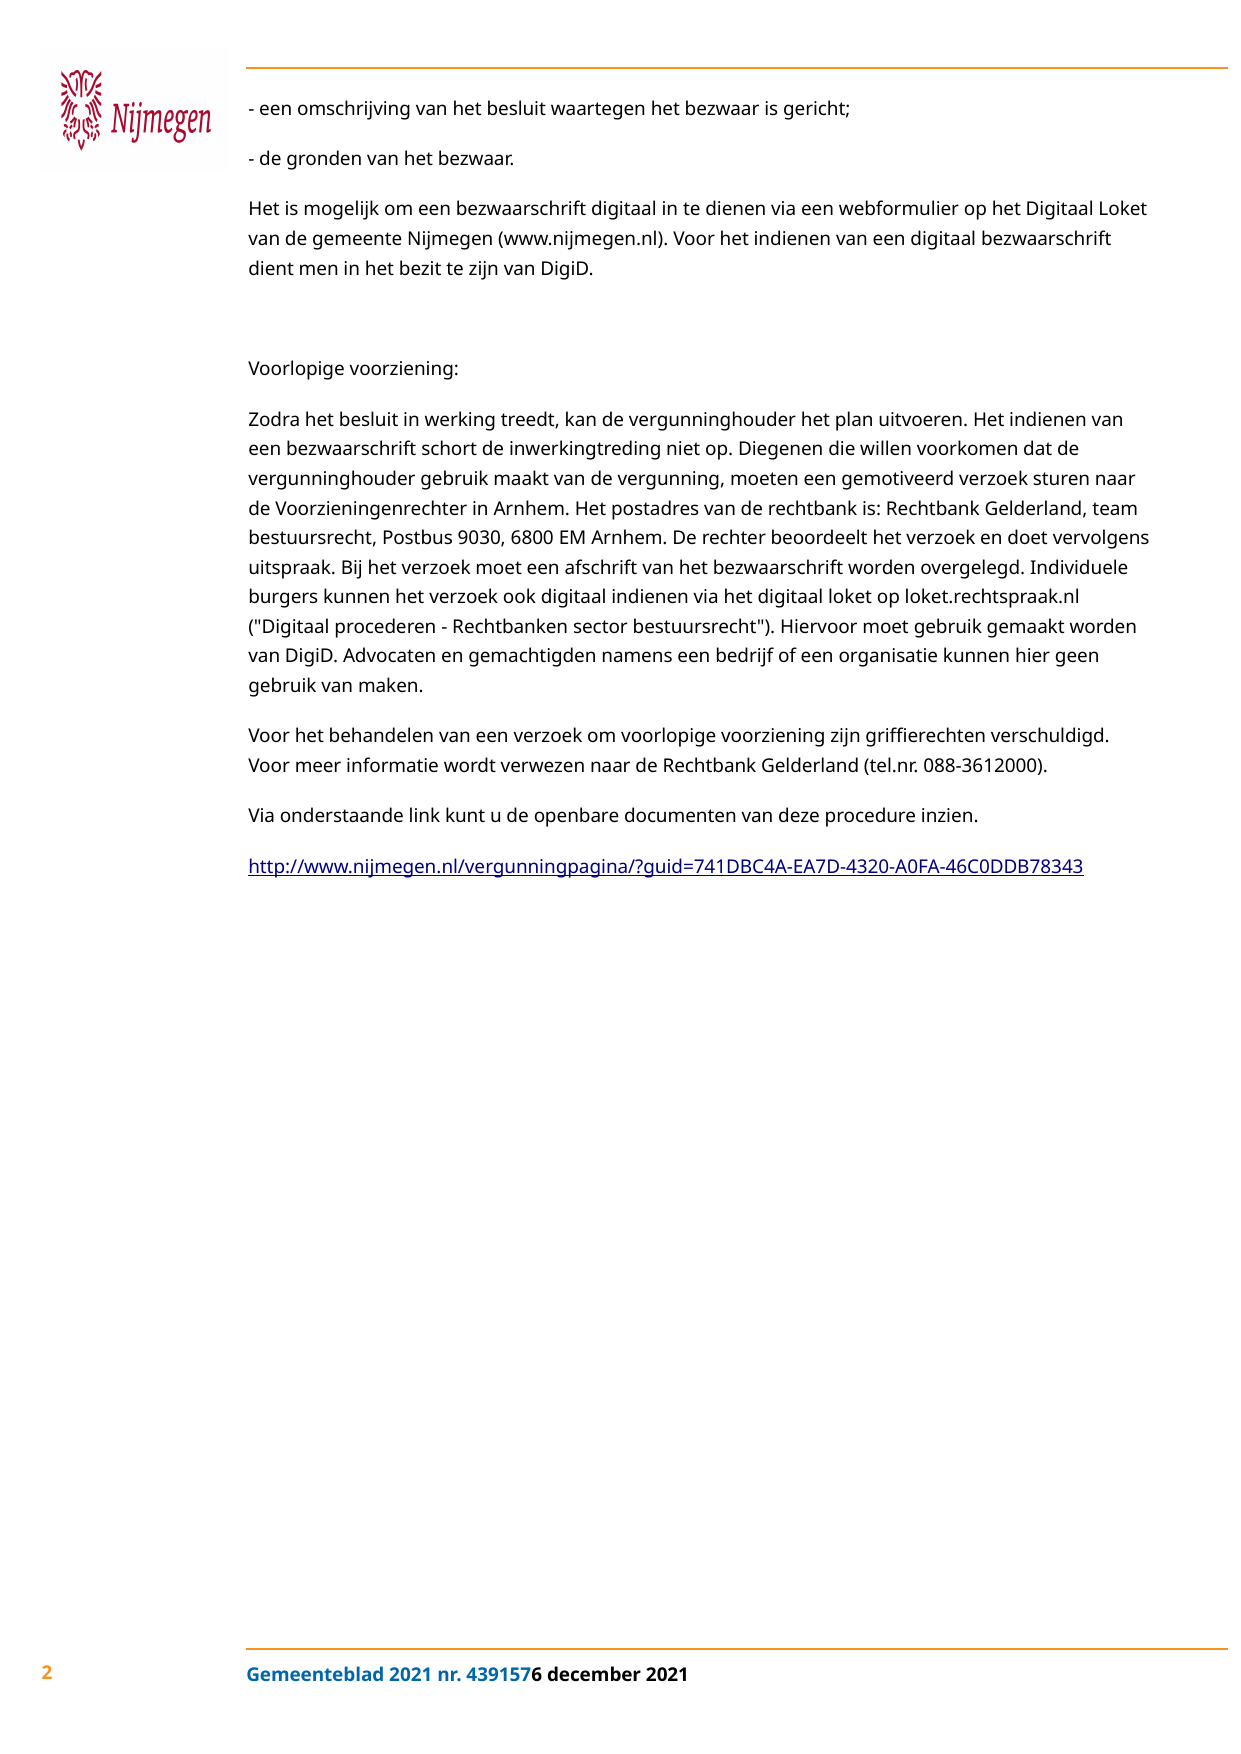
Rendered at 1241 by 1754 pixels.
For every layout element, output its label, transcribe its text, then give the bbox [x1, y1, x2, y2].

text Zodra het besluit in werking treedt, kan de vergunninghouder het plan uitvoeren. Het indienen van een bezwaarschrift schort de inwerkingtreding niet op. Diegenen die willen voorkomen dat de vergunninghouder gebruik maakt van de vergunning, moeten een gemotiveerd verzoek sturen naar de Voorzieningenrechter in Arnhem. Het postadres van de rechtbank is: Rechtbank Gelderland, team bestuursrecht, Postbus 9030, 6800 EM Arnhem. De rechter beoordeelt het verzoek en doet vervolgens uitspraak. Bij het verzoek moet een afschrift van het bezwaarschrift worden overgelegd. Individuele burgers kunnen het verzoek ook digitaal indienen via het digitaal loket op loket.rechtspraak.nl ("Digitaal procederen - Rechtbanken sector bestuursrecht"). Hiervoor moet gebruik gemaakt worden van DigiD. Advocaten en gemachtigden namens een bedrijf of een organisatie kunnen hier geen gebruik van maken. [248, 406, 1152, 698]
text Het is mogelijk om een bezwaarschrift digitaal in te dienen via een webformulier op het Digitaal Loket van de gemeente Nijmegen (www.nijmegen.nl). Voor het indienen van een digitaal bezwaarschrift dient men in het bezit te zijn van DigiD. [248, 196, 1152, 281]
picture [41, 47, 231, 172]
text Via onderstaande link kunt u de openbare documenten van deze procedure inzien. [248, 803, 1152, 828]
text Voor het behandelen van een verzoek om voorlopige voorziening zijn griffierechten verschuldigd. Voor meer informatie wordt verwezen naar de Rechtbank Gelderland (tel.nr. 088-3612000). [248, 723, 1152, 778]
text - de gronden van het bezwaar. [248, 145, 1152, 171]
text Voorlopige voorziening: [248, 356, 1152, 381]
text http://www.nijmegen.nl/vergunningpagina/?guid=741DBC4A-EA7D-4320-A0FA-46C0DDB78343 [248, 853, 1152, 879]
text - een omschrijving van het besluit waartegen het bezwaar is gericht; [248, 95, 1152, 121]
